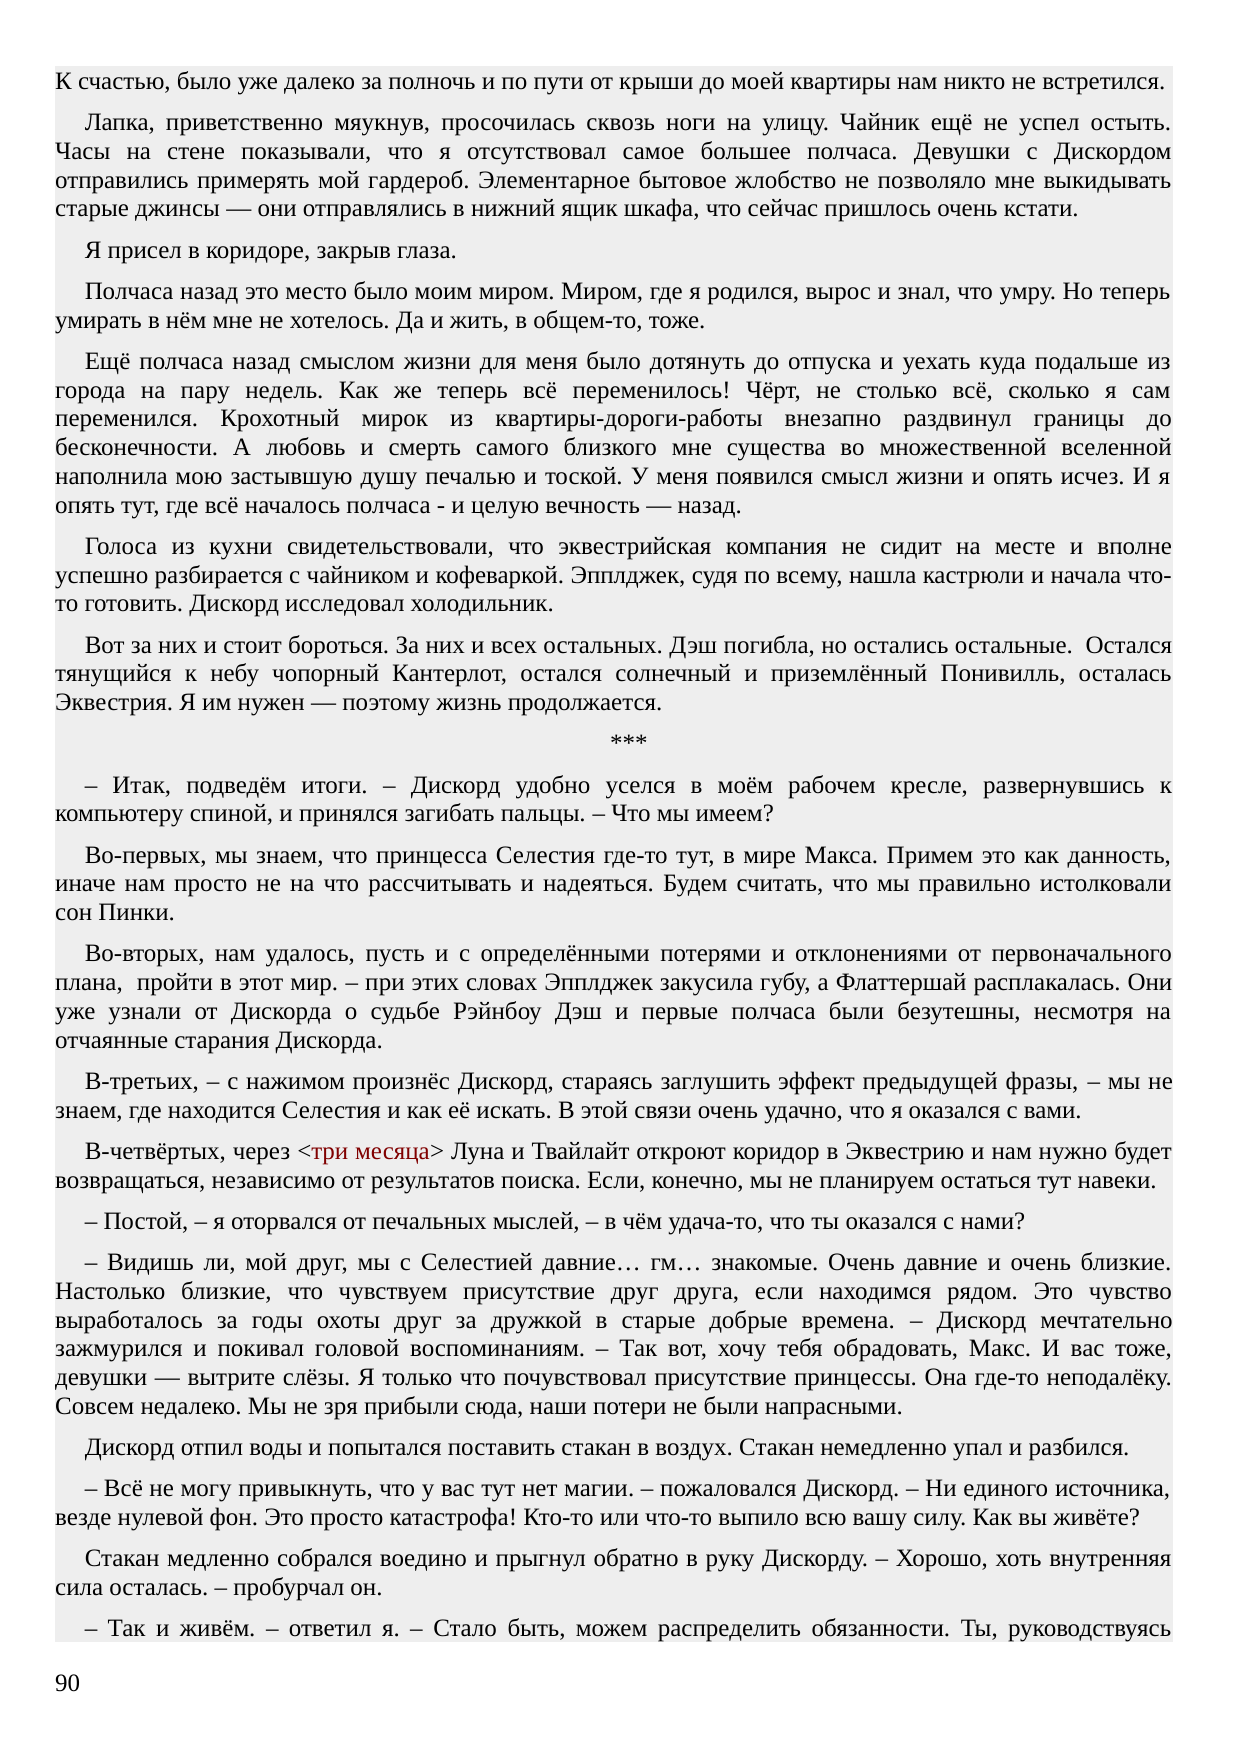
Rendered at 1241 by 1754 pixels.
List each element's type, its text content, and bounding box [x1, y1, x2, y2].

text Во-вторых, нам удалось, пусть и с определёнными потерями и отклонениями от первоначального плана, пройти в этот мир. – при этих словах Эпплджек закусила губу, а Флаттершай расплакалась. Они уже узнали от Дискорда о судьбе Рэйнбоу Дэш и первые полчаса были безутешны, несмотря на отчаянные старания Дискорда. [55, 938, 1173, 1053]
text Лапка, приветственно мяукнув, просочилась сквозь ноги на улицу. Чайник ещё не успел остыть. Часы на стене показывали, что я отсутствовал самое большее полчаса. Девушки с Дискордом отправились примерять мой гардероб. Элементарное бытовое жлобство не позволяло мне выкидывать старые джинсы — они отправлялись в нижний ящик шкафа, что сейчас пришлось очень кстати. [55, 107, 1173, 222]
text В-четвёртых, через <три месяца> Луна и Твайлайт откроют коридор в Эквестрию и нам нужно будет возвращаться, независимо от результатов поиска. Если, конечно, мы не планируем остаться тут навеки. [55, 1136, 1173, 1193]
text Полчаса назад это место было моим миром. Миром, где я родился, вырос и знал, что умру. Но теперь умирать в нём мне не хотелось. Да и жить, в общем-то, тоже. [55, 276, 1173, 333]
text – Видишь ли, мой друг, мы с Селестией давние… гм… знакомые. Очень давние и очень близкие. Настолько близкие, что чувствуем присутствие друг друга, если находимся рядом. Это чувство выработалось за годы охоты друг за дружкой в старые добрые времена. – Дискорд мечтательно зажмурился и покивал головой воспоминаниям. – Так вот, хочу тебя обрадовать, Макс. И вас тоже, девушки — вытрите слёзы. Я только что почувствовал присутствие принцессы. Она где-то неподалёку. Совсем недалеко. Мы не зря прибыли сюда, наши потери не были напрасными. [55, 1247, 1173, 1420]
text Стакан медленно собрался воедино и прыгнул обратно в руку Дискорду. – Хорошо, хоть внутренняя сила осталась. – пробурчал он. [55, 1543, 1173, 1601]
text Дискорд отпил воды и попытался поставить стакан в воздух. Стакан немедленно упал и разбился. [55, 1432, 1173, 1461]
text Ещё полчаса назад смыслом жизни для меня было дотянуть до отпуска и уехать куда подальше из города на пару недель. Как же теперь всё переменилось! Чёрт, не столько всё, сколько я сам переменился. Крохотный мирок из квартиры-дороги-работы внезапно раздвинул границы до бесконечности. А любовь и смерть самого близкого мне существа во множественной вселенной наполнила мою застывшую душу печалью и тоской. У меня появился смысл жизни и опять исчез. И я опять тут, где всё началось полчаса - и целую вечность — назад. [55, 346, 1173, 518]
text К счастью, было уже далеко за полночь и по пути от крыши до моей квартиры нам никто не встретился. [55, 66, 1173, 95]
text Я присел в коридоре, закрыв глаза. [55, 235, 1173, 263]
text – Итак, подведём итоги. – Дискорд удобно уселся в моём рабочем кресле, развернувшись к компьютеру спиной, и принялся загибать пальцы. – Что мы имеем? [55, 770, 1173, 827]
text – Всё не могу привыкнуть, что у вас тут нет магии. – пожаловался Дискорд. – Ни единого источника, везде нулевой фон. Это просто катастрофа! Кто-то или что-то выпило всю вашу силу. Как вы живёте? [55, 1473, 1173, 1531]
text – Постой, – я оторвался от печальных мыслей, – в чём удача-то, что ты оказался с нами? [55, 1206, 1173, 1235]
text Во-первых, мы знаем, что принцесса Селестия где-то тут, в мире Макса. Примем это как данность, иначе нам просто не на что рассчитывать и надеяться. Будем считать, что мы правильно истолковали сон Пинки. [55, 840, 1173, 926]
text *** [55, 728, 1173, 757]
text – Так и живём. – ответил я. – Стало быть, можем распределить обязанности. Ты, руководствуясь [55, 1613, 1173, 1642]
text В-третьих, – с нажимом произнёс Дискорд, стараясь заглушить эффект предыдущей фразы, – мы не знаем, где находится Селестия и как её искать. В этой связи очень удачно, что я оказался с вами. [55, 1066, 1173, 1123]
text Вот за них и стоит бороться. За них и всех остальных. Дэш погибла, но остались остальные. Остался тянущийся к небу чопорный Кантерлот, остался солнечный и приземлённый Понивилль, осталась Эквестрия. Я им нужен — поэтому жизнь продолжается. [55, 630, 1173, 716]
text Голоса из кухни свидетельствовали, что эквестрийская компания не сидит на месте и вполне успешно разбирается с чайником и кофеваркой. Эпплджек, судя по всему, нашла кастрюли и начала что-то готовить. Дискорд исследовал холодильник. [55, 531, 1173, 617]
